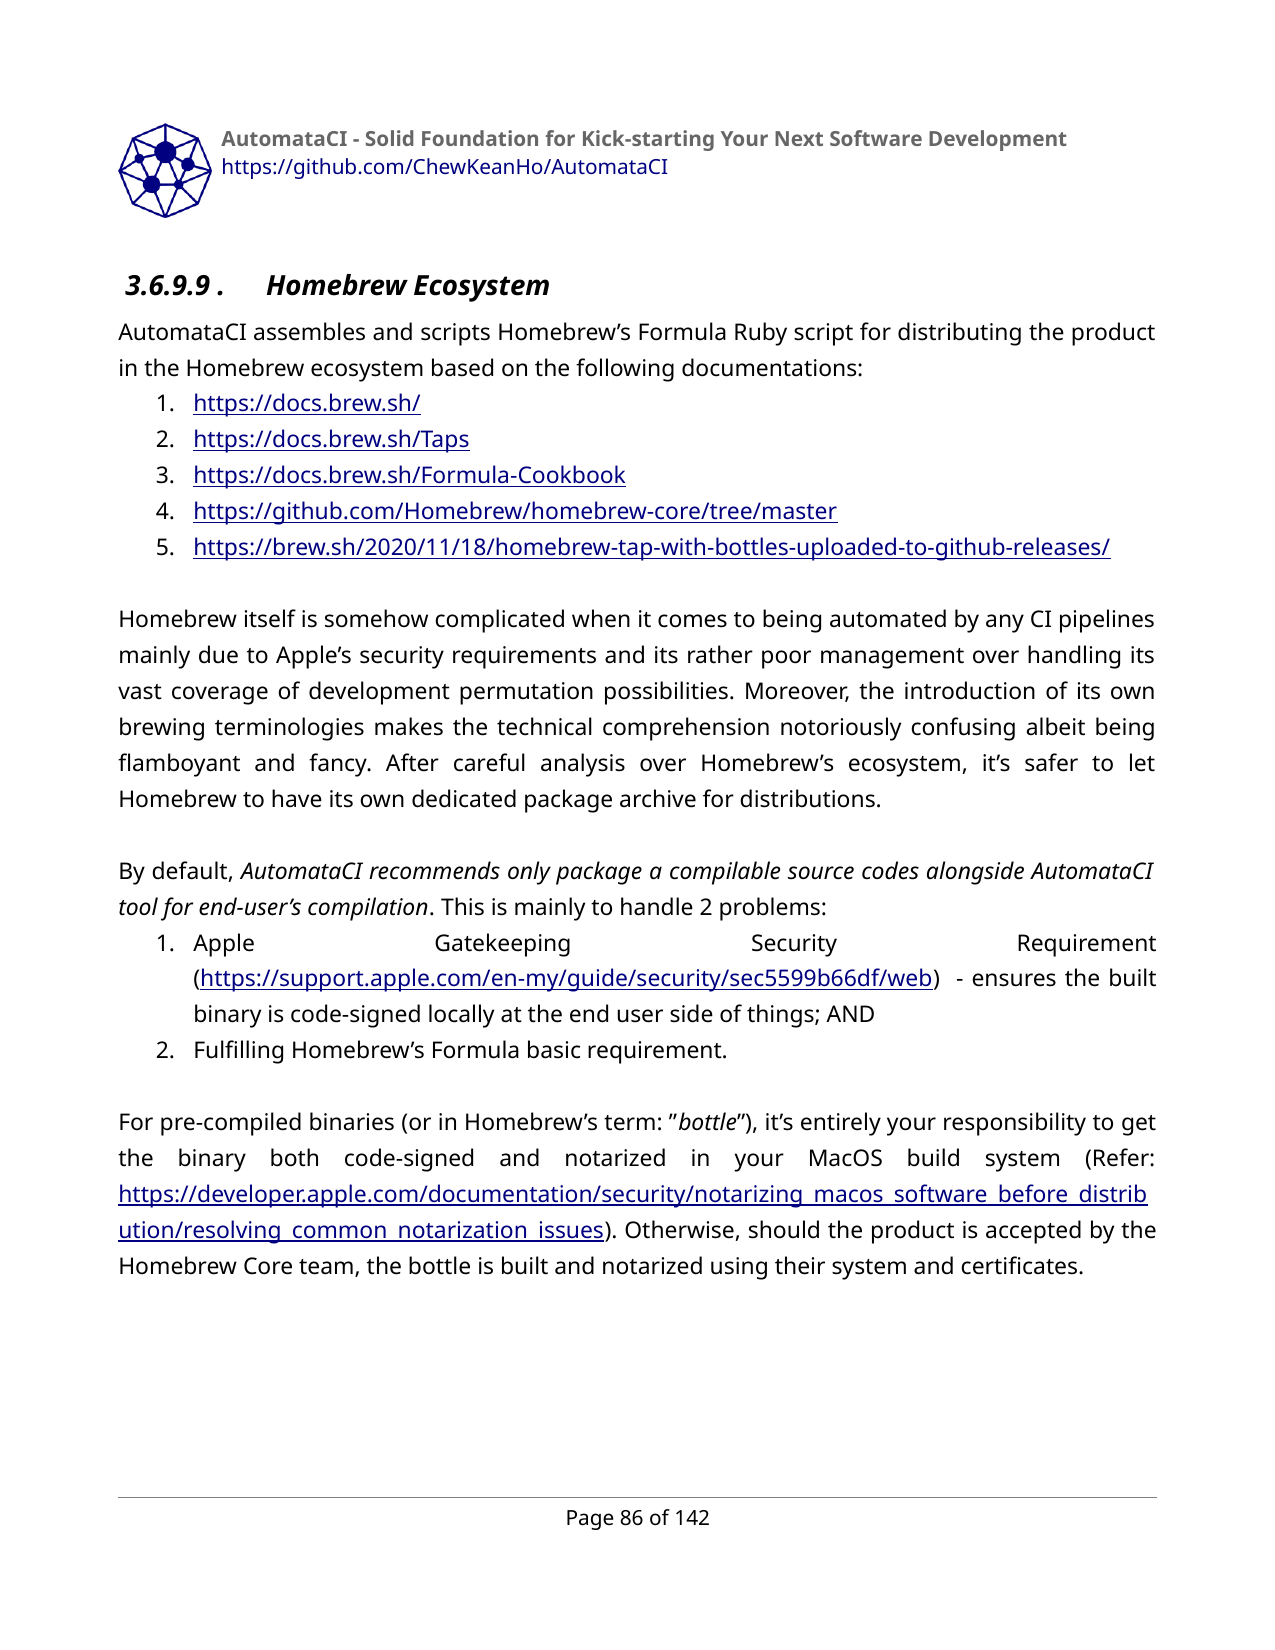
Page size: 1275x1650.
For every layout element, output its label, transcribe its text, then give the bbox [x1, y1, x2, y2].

picture [118, 123, 212, 218]
list Fulfilling Homebrew’s Formula basic requirement. [156, 1034, 1157, 1066]
list https://docs.brew.sh/Formula-Cookbook [156, 459, 1157, 491]
list https://docs.brew.sh/ [156, 387, 1157, 419]
text Homebrew itself is somehow complicated when it comes to being automated by any CI pipelines mainly due to Apple’s security requirements and its rather poor management over handling its vast coverage of development permutation possibilities. Moreover, the introduction of its own brewing terminologies makes the technical comprehension notoriously confusing albeit being flamboyant and fancy. After careful analysis over Homebrew’s ecosystem, it’s safer to let Homebrew to have its own dedicated package archive for distributions. [118, 603, 1157, 814]
list https://docs.brew.sh/Taps [156, 423, 1157, 454]
list https://brew.sh/2020/11/18/homebrew-tap-with-bottles-uploaded-to-github-releases/ [156, 531, 1157, 562]
list https://github.com/Homebrew/homebrew-core/tree/master [156, 495, 1157, 526]
text AutomataCI assembles and scripts Homebrew’s Formula Ruby script for distributing the product in the Homebrew ecosystem based on the following documentations: [118, 316, 1157, 383]
list Apple Gatekeeping Security Requirement (https://support.apple.com/en-my/guide/security/sec5599b66df/web) - ensures the built binary is code-signed locally at the end user side of things; AND [156, 926, 1157, 1029]
subtitle Homebrew Ecosystem [118, 265, 1157, 303]
text For pre-compiled binaries (or in Homebrew’s term: ”bottle”), it’s entirely your responsibility to get the binary both code-signed and notarized in your MacOS build system (Refer: https://developer.apple.com/documentation/security/notarizing_macos_software_before_distribution/resolving_common_notarization_issues). Otherwise, should the product is accepted by the Homebrew Core team, the bottle is built and notarized using their system and certificates. [118, 1106, 1157, 1281]
text By default, AutomataCI recommends only package a compilable source codes alongside AutomataCI tool for end-user’s compilation. This is mainly to handle 2 problems: [118, 854, 1157, 922]
